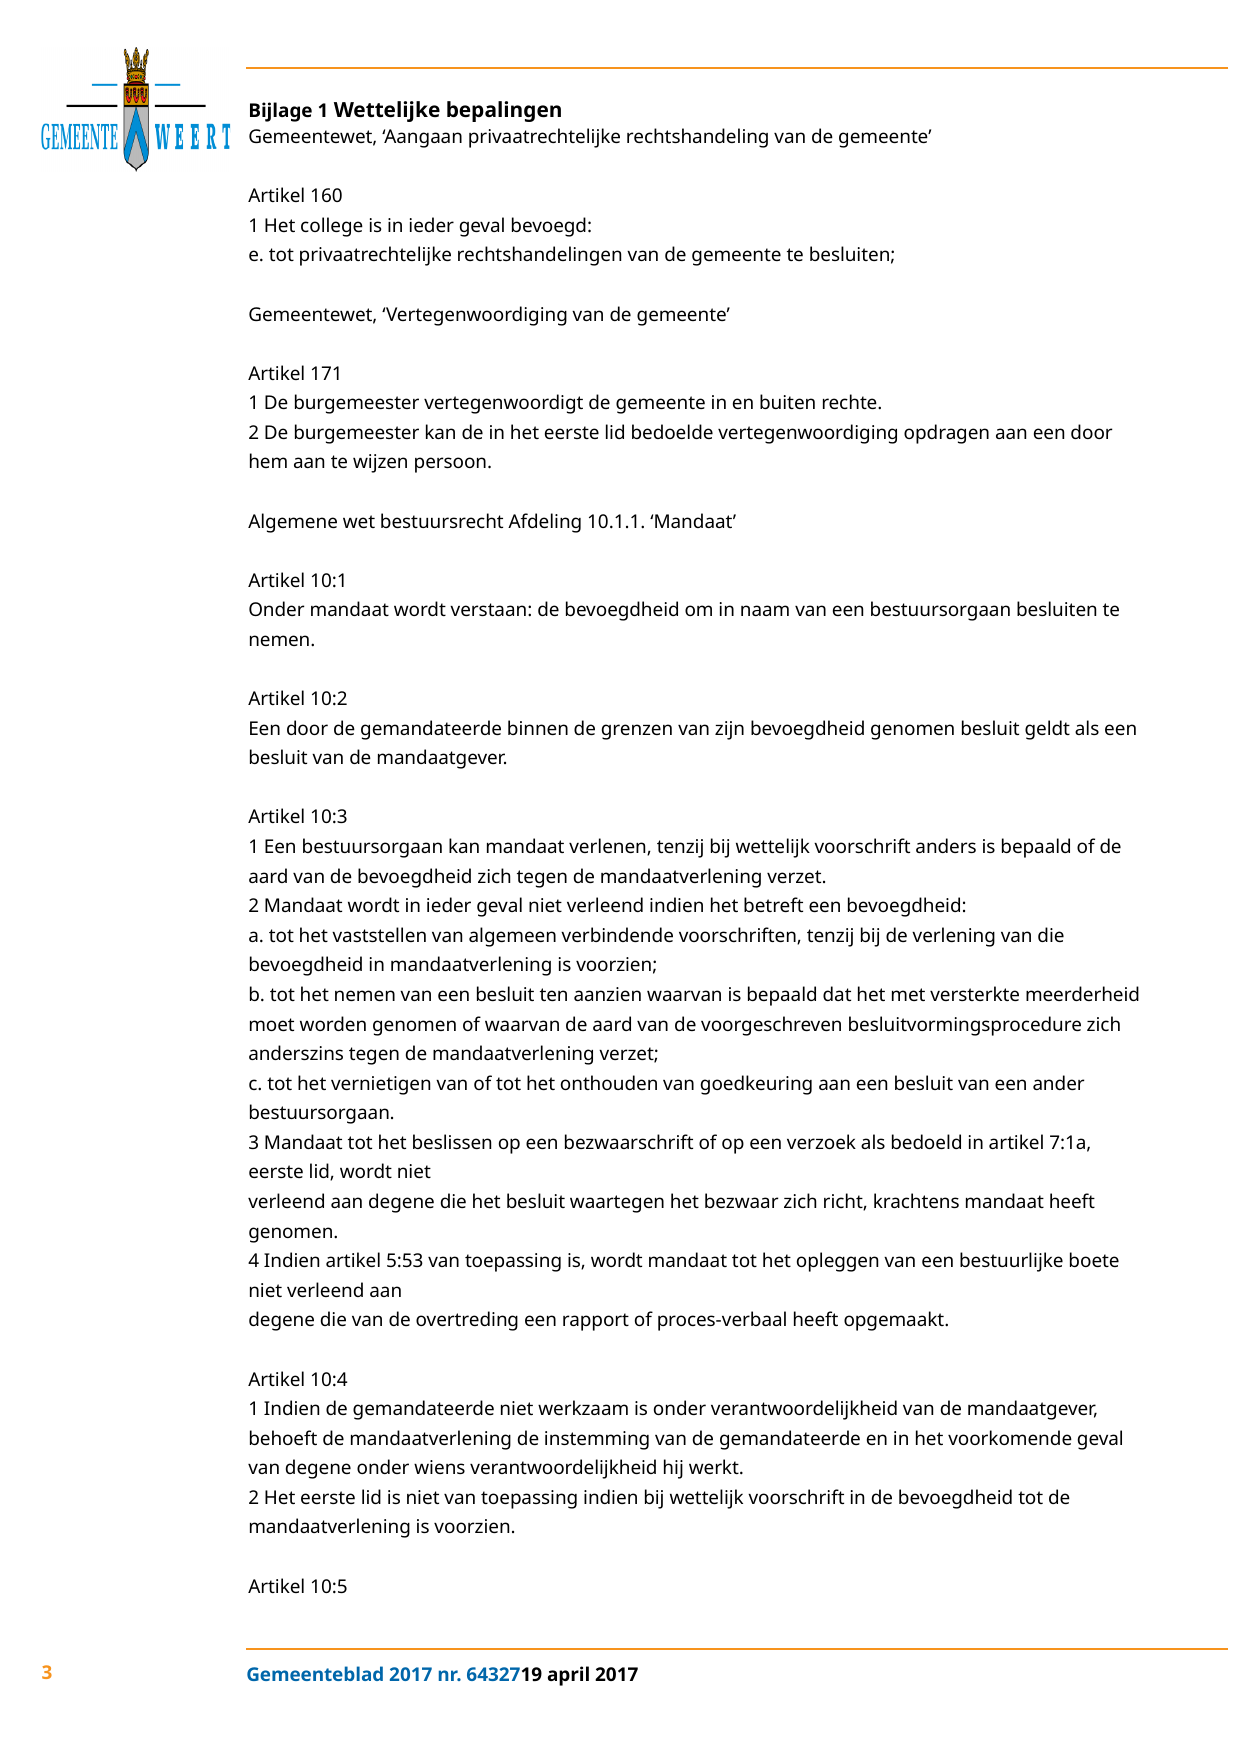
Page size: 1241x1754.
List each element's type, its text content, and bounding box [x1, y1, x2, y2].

text 2 De burgemeester kan de in het eerste lid bedoelde vertegenwoordiging opdragen aan een door hem aan te wijzen persoon. [248, 419, 1152, 474]
text 2 Mandaat wordt in ieder geval niet verleend indien het betreft een bevoegdheid: [248, 892, 1152, 918]
text Artikel 171 [248, 360, 1152, 386]
text Gemeentewet, ‘Vertegenwoordiging van de gemeente’ [248, 301, 1152, 327]
text Artikel 10:2 [248, 685, 1152, 711]
text Algemene wet bestuursrecht Afdeling 10.1.1. ‘Mandaat’ [248, 508, 1152, 534]
text Artikel 10:3 [248, 804, 1152, 829]
text 1 Een bestuursorgaan kan mandaat verlenen, tenzij bij wettelijk voorschrift anders is bepaald of de aard van de bevoegdheid zich tegen de mandaatverlening verzet. [248, 833, 1152, 889]
text 1 Het college is in ieder geval bevoegd: [248, 212, 1152, 238]
text 2 Het eerste lid is niet van toepassing indien bij wettelijk voorschrift in de bevoegdheid tot de mandaatverlening is voorzien. [248, 1484, 1152, 1539]
text degene die van de overtreding een rapport of proces-verbaal heeft opgemaakt. [248, 1307, 1152, 1332]
text 4 Indien artikel 5:53 van toepassing is, wordt mandaat tot het opleggen van een bestuurlijke boete niet verleend aan [248, 1247, 1152, 1303]
text Bijlage 1 Wettelijke bepalingen [248, 95, 1152, 123]
picture [41, 47, 231, 172]
text 3 Mandaat tot het beslissen op een bezwaarschrift of op een verzoek als bedoeld in artikel 7:1a, eerste lid, wordt niet [248, 1129, 1152, 1184]
text Artikel 10:5 [248, 1573, 1152, 1599]
text Artikel 10:1 [248, 567, 1152, 593]
text e. tot privaatrechtelijke rechtshandelingen van de gemeente te besluiten; [248, 242, 1152, 267]
text b. tot het nemen van een besluit ten aanzien waarvan is bepaald dat het met versterkte meerderheid moet worden genomen of waarvan de aard van de voorgeschreven besluitvormingsprocedure zich anderszins tegen de mandaatverlening verzet; [248, 981, 1152, 1066]
text verleend aan degene die het besluit waartegen het bezwaar zich richt, krachtens mandaat heeft genomen. [248, 1188, 1152, 1244]
text 1 Indien de gemandateerde niet werkzaam is onder verantwoordelijkheid van de mandaatgever, behoeft de mandaatverlening de instemming van de gemandateerde en in het voorkomende geval van degene onder wiens verantwoordelijkheid hij werkt. [248, 1395, 1152, 1480]
text Gemeentewet, ‘Aangaan privaatrechtelijke rechtshandeling van de gemeente’ [248, 123, 1152, 149]
text a. tot het vaststellen van algemeen verbindende voorschriften, tenzij bij de verlening van die bevoegdheid in mandaatverlening is voorzien; [248, 922, 1152, 977]
text Onder mandaat wordt verstaan: de bevoegdheid om in naam van een bestuursorgaan besluiten te nemen. [248, 597, 1152, 652]
text Een door de gemandateerde binnen de grenzen van zijn bevoegdheid genomen besluit geldt als een besluit van de mandaatgever. [248, 715, 1152, 770]
text c. tot het vernietigen van of tot het onthouden van goedkeuring aan een besluit van een ander bestuursorgaan. [248, 1070, 1152, 1125]
text Artikel 10:4 [248, 1366, 1152, 1392]
text Artikel 160 [248, 182, 1152, 208]
text 1 De burgemeester vertegenwoordigt de gemeente in en buiten rechte. [248, 389, 1152, 415]
